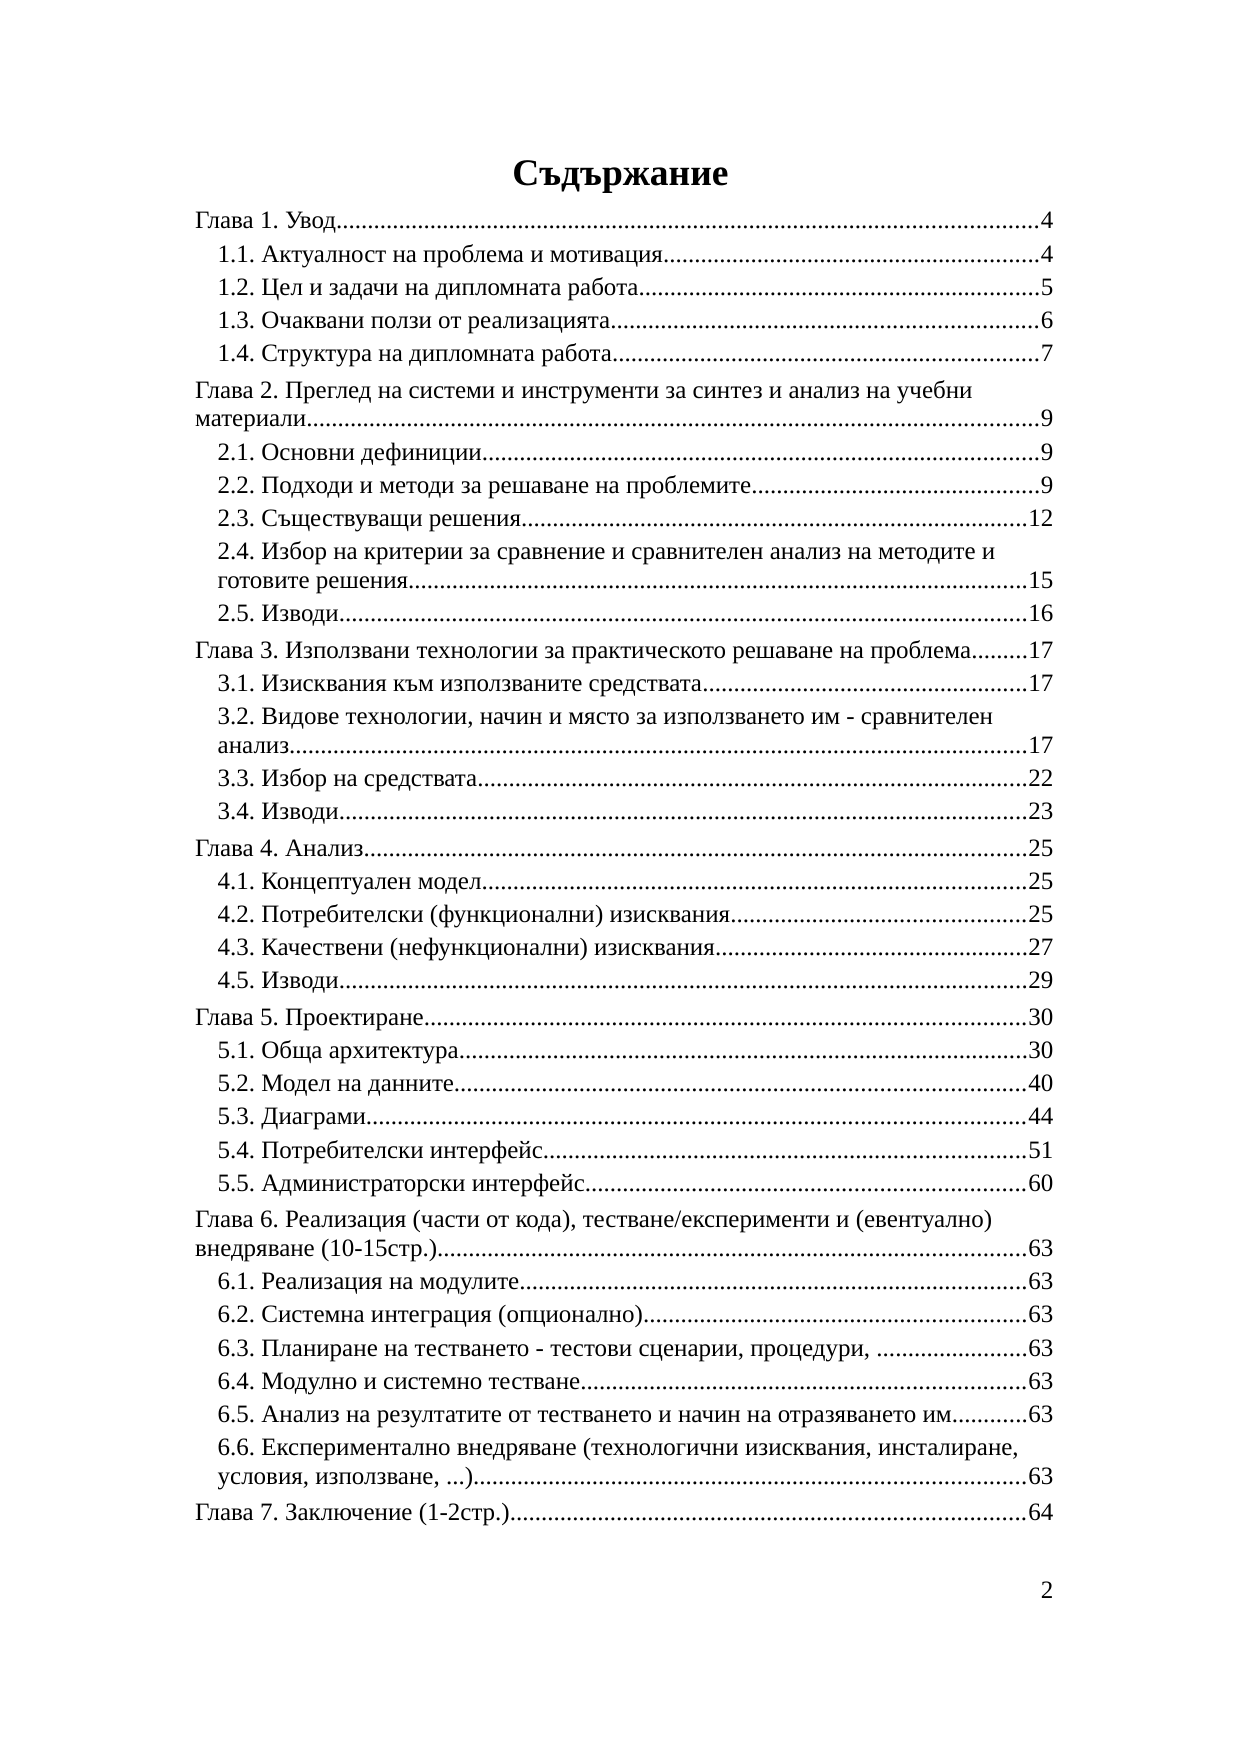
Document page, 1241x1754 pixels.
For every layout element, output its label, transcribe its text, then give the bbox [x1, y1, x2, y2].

text 4.2. Потребителски (функционални) изисквания 25 [217, 899, 1053, 928]
text 6.1. Реализация на модулите 63 [217, 1266, 1053, 1295]
text 3.2. Видове технологии, начин и място за използването им - сравнителен анализ 17 [217, 701, 1053, 759]
text 2.2. Подходи и методи за решаване на проблемите 9 [217, 470, 1053, 499]
text 5.2. Модел на данните 40 [217, 1068, 1053, 1097]
text 2.3. Съществуващи решения 12 [217, 503, 1053, 532]
text 3.4. Изводи 23 [217, 796, 1053, 825]
text 6.3. Планиране на тестването - тестови сценарии, процедури, ... 63 [217, 1333, 1053, 1361]
text 6.4. Модулно и системно тестване 63 [217, 1366, 1053, 1394]
text 5.4. Потребителски интерфейс 51 [217, 1135, 1053, 1163]
text Глава 6. Реализация (части от кода), тестване/експерименти и (евентуално) внедряване (10-15стр.) 63 [195, 1204, 1053, 1262]
text Глава 7. Заключение (1-2стр.) 64 [195, 1497, 1053, 1526]
text 5.3. Диаграми 44 [217, 1101, 1053, 1130]
text 1.3. Очаквани ползи от реализацията 6 [217, 305, 1053, 334]
text Глава 5. Проектиране 30 [195, 1002, 1053, 1031]
text 3.1. Изисквания към използваните средствата 17 [217, 668, 1053, 697]
text Глава 2. Преглед на системи и инструменти за синтез и анализ на учебни материали 9 [195, 375, 1053, 432]
text 6.6. Експериментално внедряване (технологични изисквания, инсталиране, условия, използване, ...) 63 [217, 1432, 1053, 1490]
text 1.4. Структура на дипломната работа 7 [217, 338, 1053, 367]
text 2.5. Изводи 16 [217, 598, 1053, 627]
text 3.3. Избор на средствата 22 [217, 763, 1053, 792]
text 2.1. Основни дефиниции 9 [217, 437, 1053, 466]
text 5.1. Обща архитектура 30 [217, 1035, 1053, 1064]
text 5.5. Администраторски интерфейс 60 [217, 1168, 1053, 1197]
text 4.1. Концептуален модел 25 [217, 866, 1053, 894]
subtitle Съдържание [187, 150, 1053, 193]
text 4.3. Качествени (нефункционални) изисквания 27 [217, 932, 1053, 961]
text 2.4. Избор на критерии за сравнение и сравнителен анализ на методите и готовите решения 15 [217, 536, 1053, 594]
text 4.5. Изводи 29 [217, 966, 1053, 994]
text 6.2. Системна интеграция (опционално) 63 [217, 1299, 1053, 1328]
text Глава 4. Анализ 25 [195, 833, 1053, 861]
text 1.1. Актуалност на проблема и мотивация 4 [217, 239, 1053, 268]
text Глава 1. Увод 4 [195, 206, 1053, 234]
text Глава 3. Използвани технологии за практическото решаване на проблема 17 [195, 635, 1053, 663]
text 1.2. Цел и задачи на дипломната работа 5 [217, 272, 1053, 301]
text 6.5. Анализ на резултатите от тестването и начин на отразяването им 63 [217, 1399, 1053, 1428]
